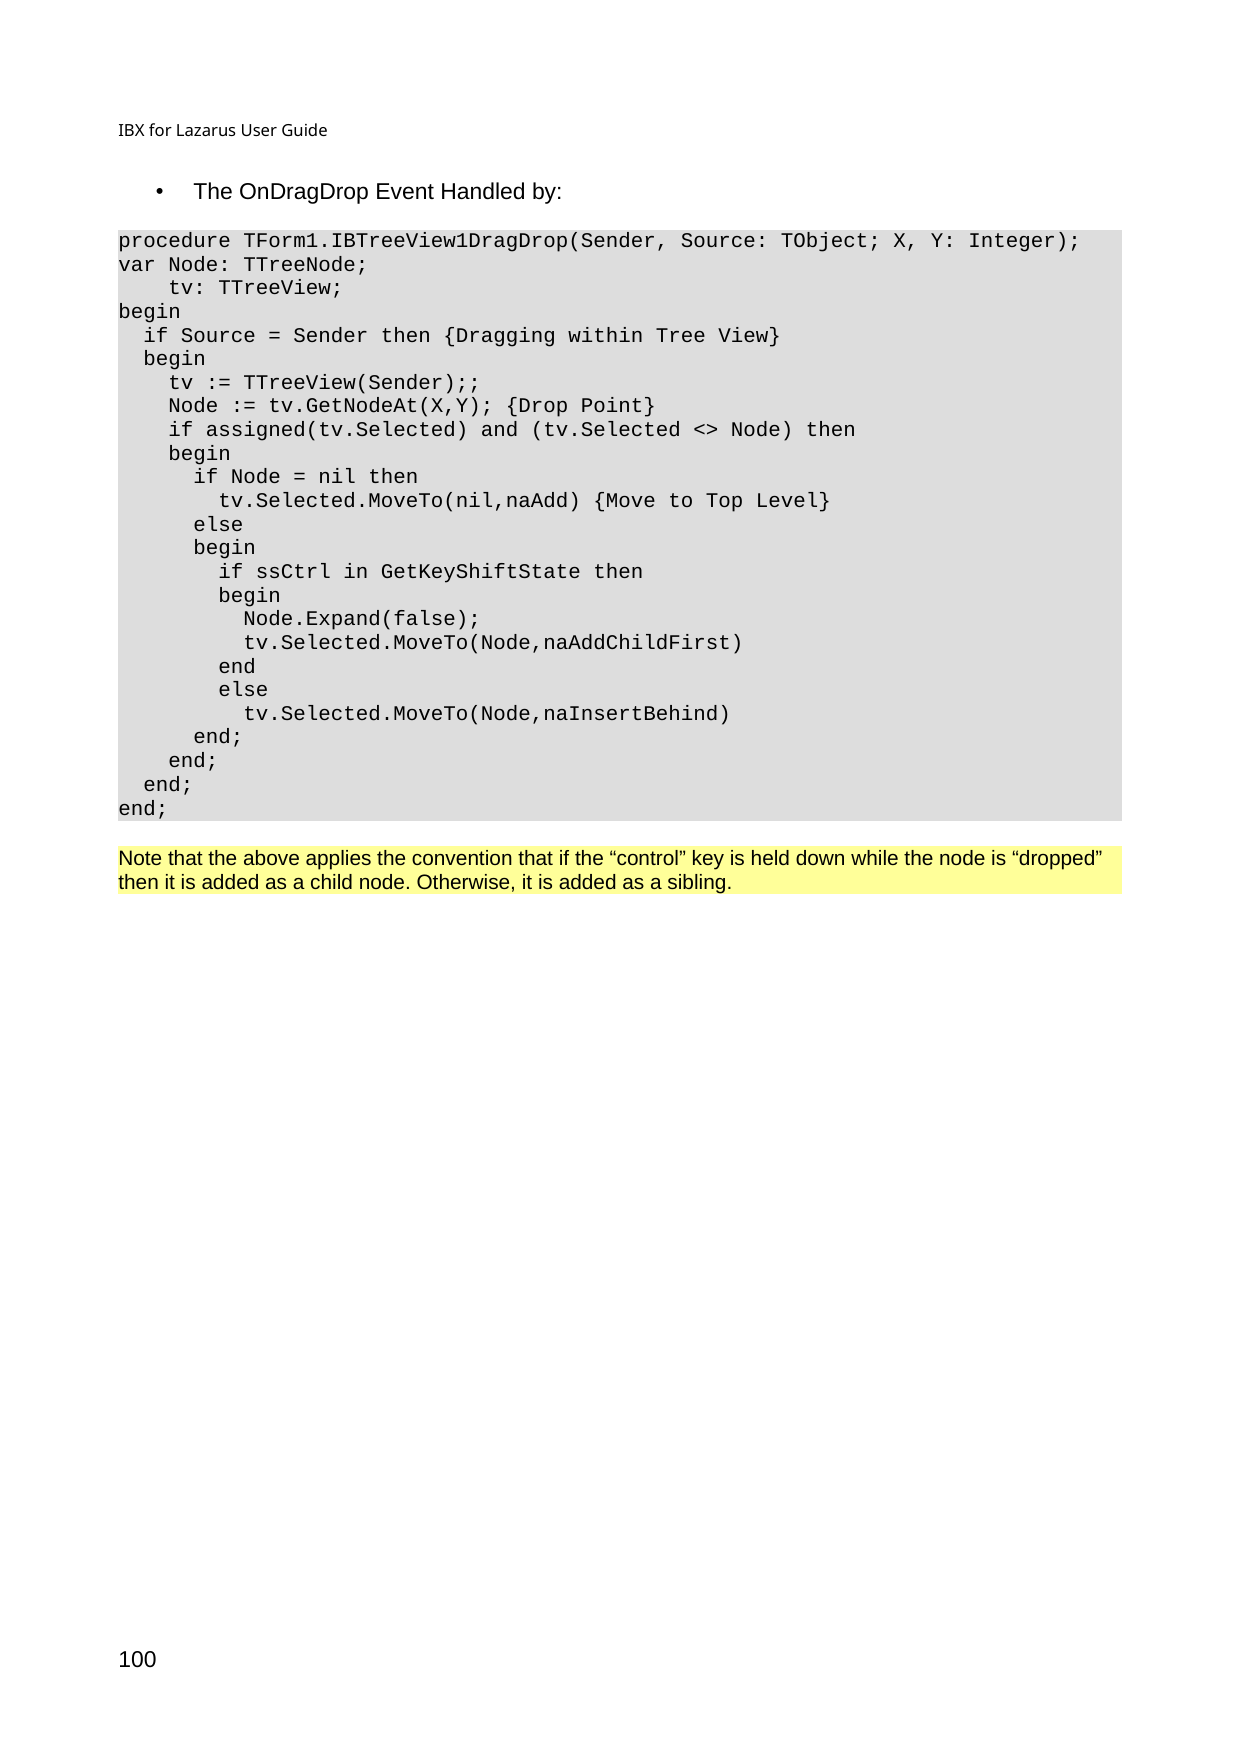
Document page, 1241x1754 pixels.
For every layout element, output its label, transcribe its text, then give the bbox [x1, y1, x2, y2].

text if Source = Sender then {Dragging within Tree View} [118, 324, 1122, 348]
text end; [118, 774, 1122, 797]
text var Node: TTreeNode; [118, 254, 1122, 277]
text end; [118, 797, 1122, 821]
text begin [118, 537, 1122, 561]
text tv: TTreeView; [118, 277, 1122, 301]
text end; [118, 750, 1122, 774]
text end [118, 656, 1122, 679]
text if assigned(tv.Selected) and (tv.Selected <> Node) then [118, 419, 1122, 443]
text else [118, 679, 1122, 703]
text tv.Selected.MoveTo(nil,naAdd) {Move to Top Level} [118, 490, 1122, 514]
text if Node = nil then [118, 466, 1122, 490]
text begin [118, 443, 1122, 466]
text Node := tv.GetNodeAt(X,Y); {Drop Point} [118, 396, 1122, 419]
text tv.Selected.MoveTo(Node,naInsertBehind) [118, 703, 1122, 727]
text Node.Expand(false); [118, 608, 1122, 632]
text procedure TForm1.IBTreeView1DragDrop(Sender, Source: TObject; X, Y: Integer); [118, 230, 1122, 254]
text end; [118, 727, 1122, 750]
text tv.Selected.MoveTo(Node,naAddChildFirst) [118, 632, 1122, 656]
text Note that the above applies the convention that if the “control” key is held down while the node is “dropped” then it is added as a child node. Otherwise, it is added as a sibling. [118, 846, 1122, 894]
text if ssCtrl in GetKeyShiftState then [118, 561, 1122, 585]
text else [118, 514, 1122, 537]
text tv := TTreeView(Sender);; [118, 372, 1122, 396]
list The OnDragDrop Event Handled by: [156, 178, 1122, 204]
text begin [118, 348, 1122, 372]
text begin [118, 585, 1122, 608]
text begin [118, 301, 1122, 324]
